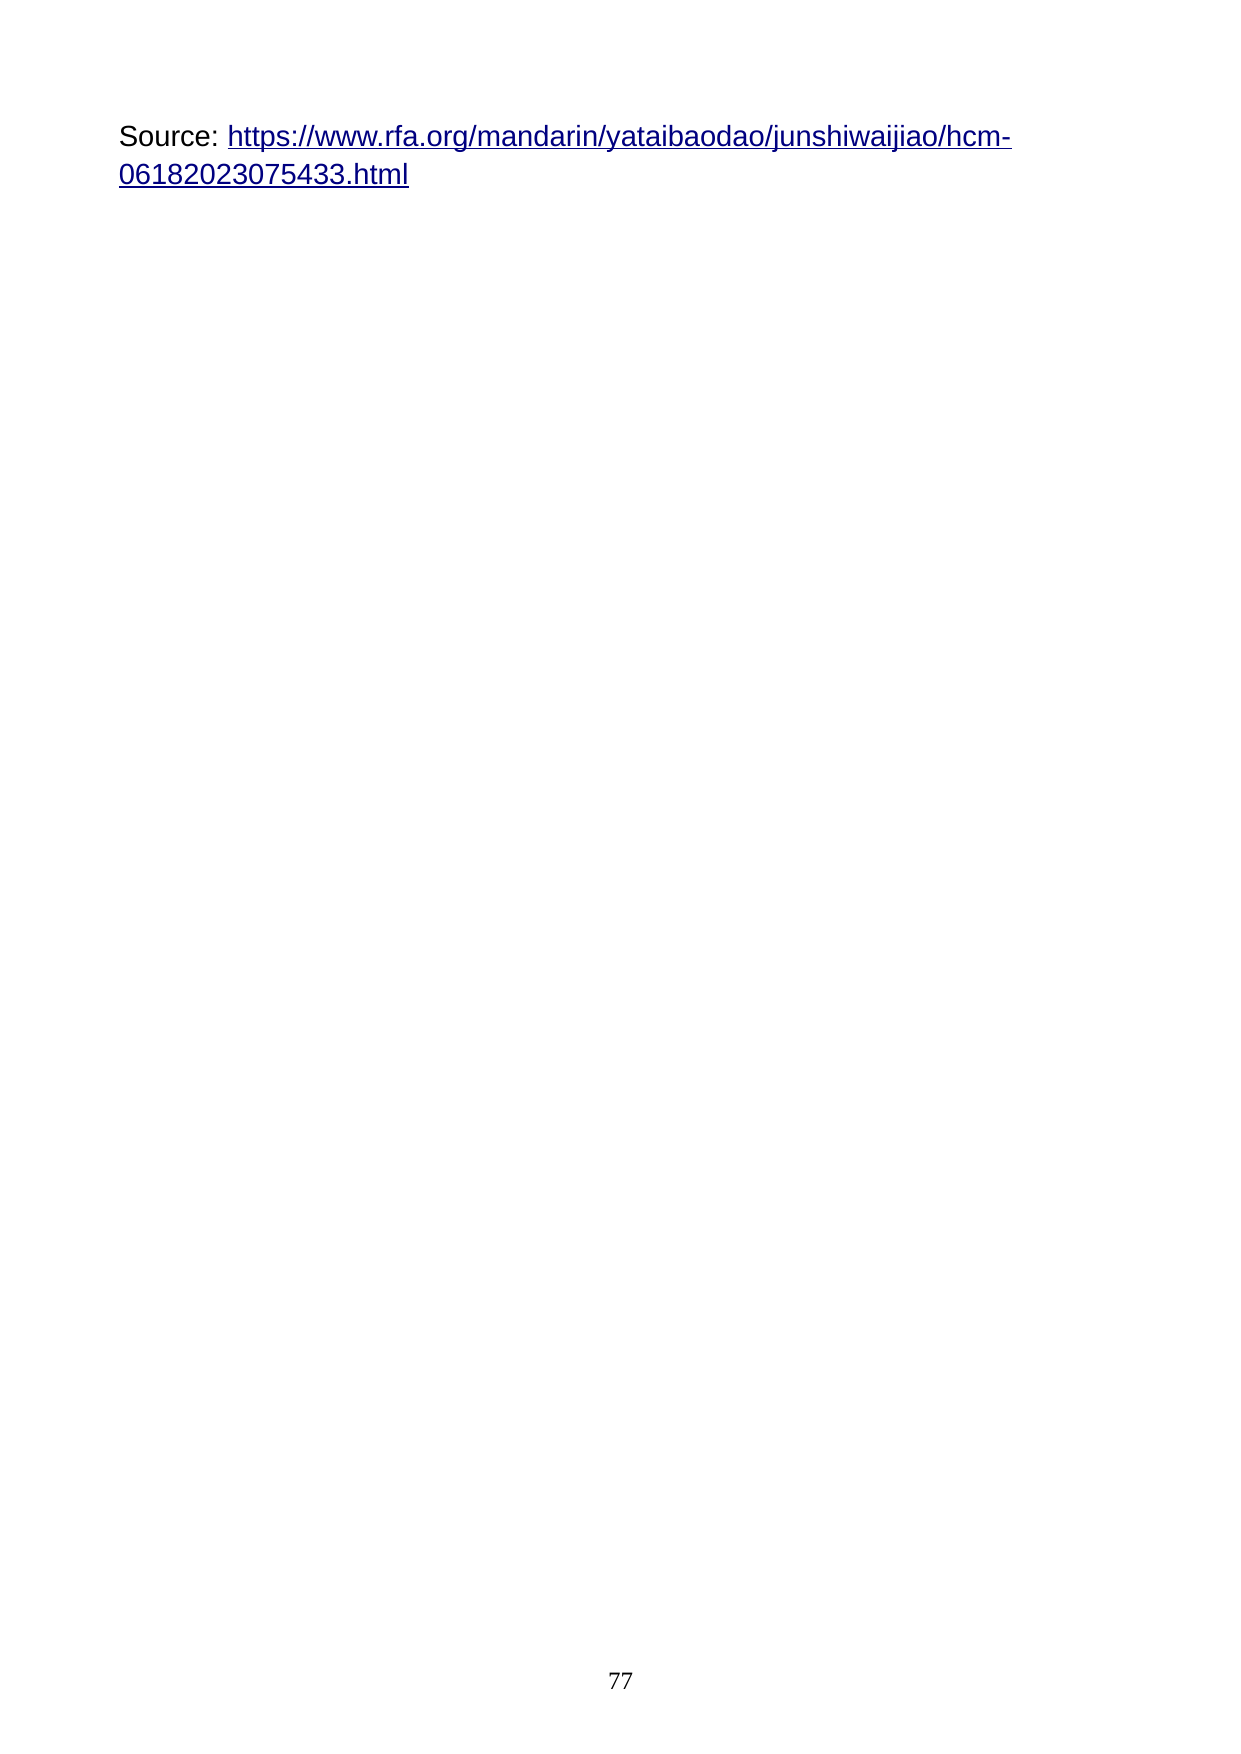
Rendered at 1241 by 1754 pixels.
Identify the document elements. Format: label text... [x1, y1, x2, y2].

text Source: https://www.rfa.org/mandarin/yataibaodao/junshiwaijiao/hcm-06182023075433.html [118, 118, 1122, 191]
